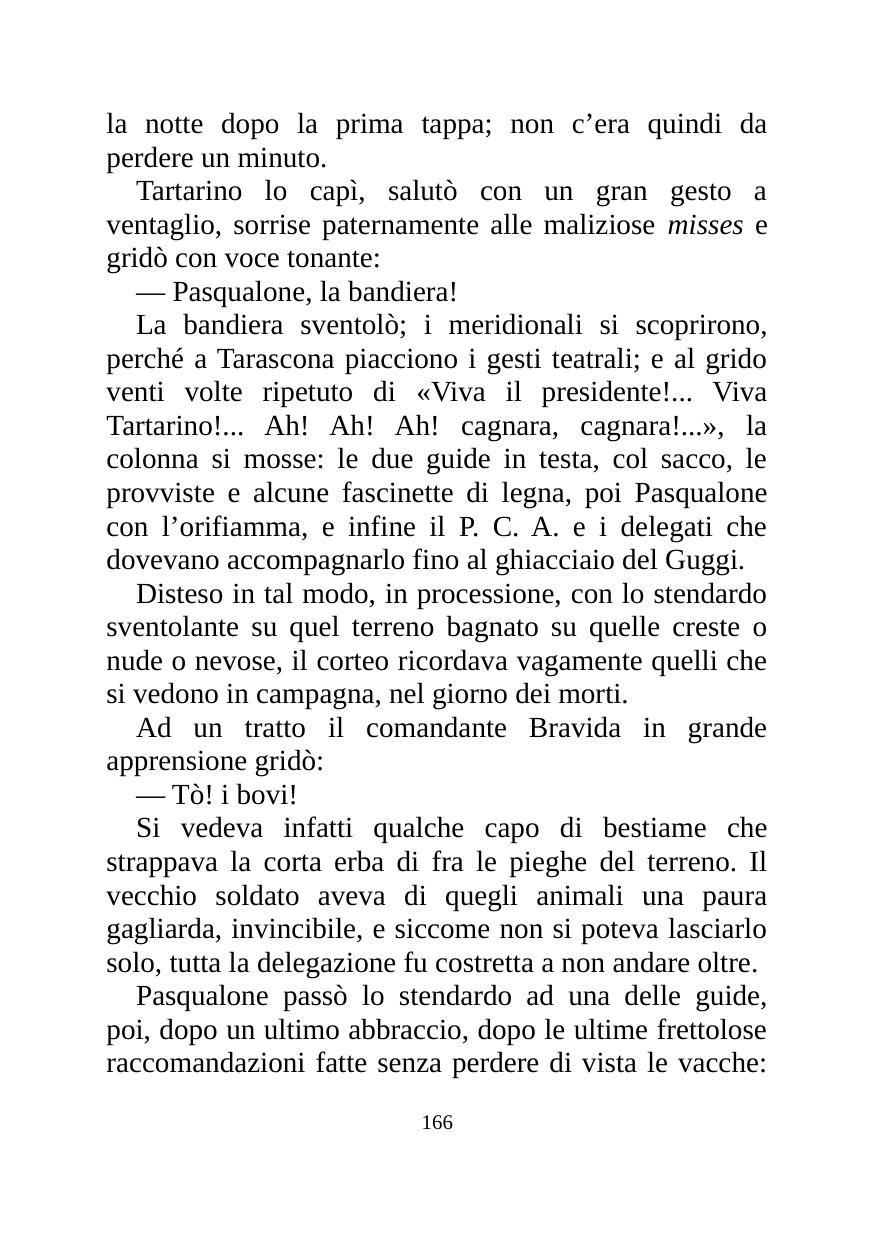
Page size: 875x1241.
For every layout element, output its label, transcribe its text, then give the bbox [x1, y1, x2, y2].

text La bandiera sventolò; i meridionali si scoprirono, perché a Tarascona piacciono i gesti teatrali; e al grido venti volte ripetuto di «Viva il presidente!... Viva Tartarino!... Ah! Ah! Ah! cagnara, cagnara!...», la colonna si mosse: le due guide in testa, col sacco, le provviste e alcune fascinette di legna, poi Pasqualone con l’orifiamma, e infine il P. C. A. e i delegati che dovevano accompagnarlo fino al ghiacciaio del Guggi. [106, 307, 768, 576]
text Si vedeva infatti qualche capo di bestiame che strappava la corta erba di fra le pieghe del terreno. Il vecchio soldato aveva di quegli animali una paura gagliarda, invincibile, e siccome non si poteva lasciarlo solo, tutta la delegazione fu costretta a non andare oltre. [106, 811, 768, 978]
text — Pasqualone, la bandiera! [106, 274, 768, 307]
text Pasqualone passò lo stendardo ad una delle guide, poi, dopo un ultimo abbraccio, dopo le ultime frettolose raccomandazioni fatte senza perdere di vista le vacche: [106, 978, 768, 1079]
text Tartarino lo capì, salutò con un gran gesto a ventaglio, sorrise paternamente alle maliziose misses e gridò con voce tonante: [106, 173, 768, 274]
text Disteso in tal modo, in processione, con lo stendardo sventolante su quel terreno bagnato su quelle creste o nude o nevose, il corteo ricordava vagamente quelli che si vedono in campagna, nel giorno dei morti. [106, 576, 768, 710]
text la notte dopo la prima tappa; non c’era quindi da perdere un minuto. [106, 106, 768, 173]
text — Tò! i bovi! [106, 777, 768, 811]
text Ad un tratto il comandante Bravida in grande apprensione gridò: [106, 710, 768, 777]
